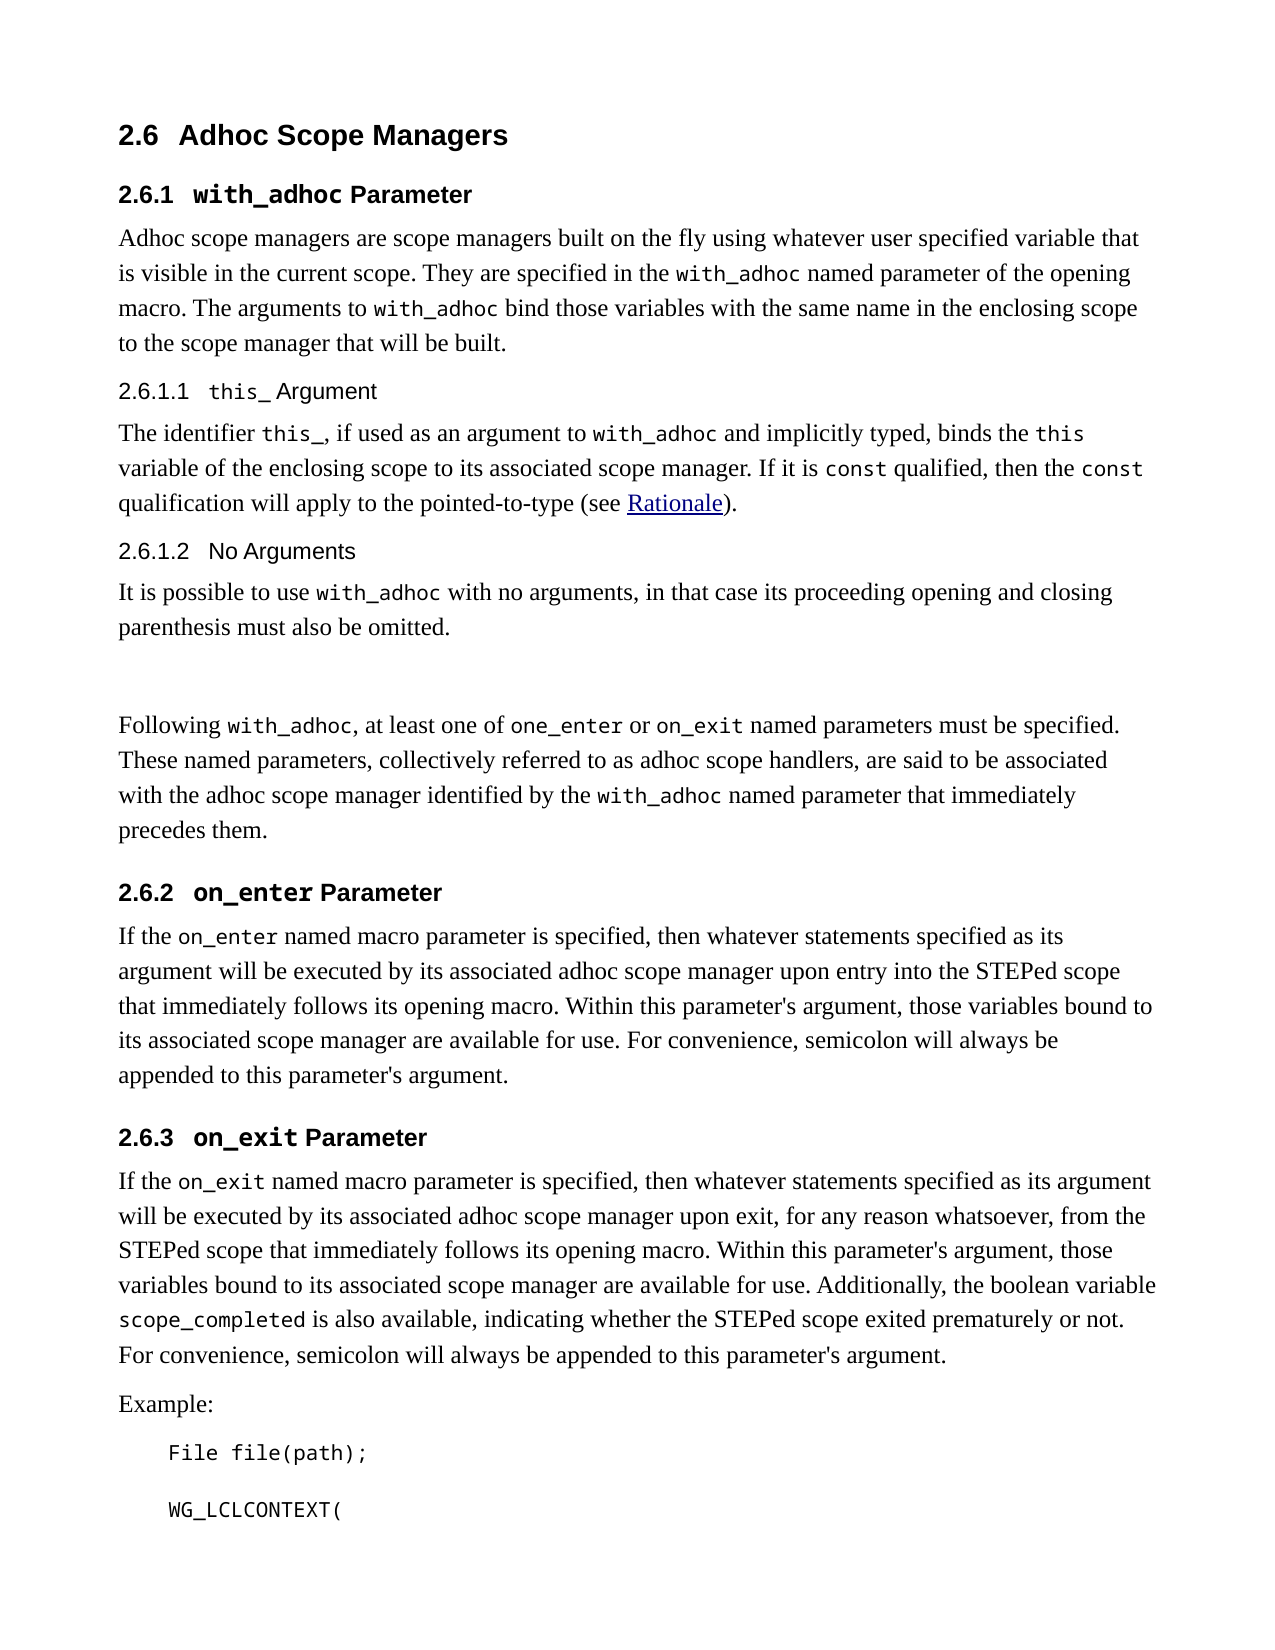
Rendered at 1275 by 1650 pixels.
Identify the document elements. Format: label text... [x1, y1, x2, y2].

text The identifier this_, if used as an argument to with_adhoc and implicitly typed, binds the this variable of the enclosing scope to its associated scope manager. If it is const qualified, then the const qualification will apply to the pointed-to-type (see Rationale). [118, 418, 1157, 517]
subtitle No Arguments [118, 538, 1157, 564]
subtitle this_ Argument [118, 377, 1157, 406]
text File file(path); WG_LCLCONTEXT( [118, 1438, 1157, 1523]
subtitle on_exit Parameter [118, 1119, 1157, 1153]
text Adhoc scope managers are scope managers built on the fly using whatever user specified variable that is visible in the current scope. They are specified in the with_adhoc named parameter of the opening macro. The arguments to with_adhoc bind those variables with the same name in the enclosing scope to the scope manager that will be built. [118, 223, 1157, 357]
subtitle Adhoc Scope Managers [118, 118, 1157, 152]
text It is possible to use with_adhoc with no arguments, in that case its proceeding opening and closing parenthesis must also be omitted. [118, 577, 1157, 641]
subtitle on_enter Parameter [118, 874, 1157, 909]
text If the on_exit named macro parameter is specified, then whatever statements specified as its argument will be executed by its associated adhoc scope manager upon exit, for any reason whatsoever, from the STEPed scope that immediately follows its opening macro. Within this parameter's argument, those variables bound to its associated scope manager are available for use. Additionally, the boolean variable scope_completed is also available, indicating whether the STEPed scope exited prematurely or not. For convenience, semicolon will always be appended to this parameter's argument. [118, 1166, 1157, 1368]
subtitle with_adhoc Parameter [118, 177, 1157, 211]
text Example: [118, 1389, 1157, 1417]
text If the on_enter named macro parameter is specified, then whatever statements specified as its argument will be executed by its associated adhoc scope manager upon entry into the STEPed scope that immediately follows its opening macro. Within this parameter's argument, those variables bound to its associated scope manager are available for use. For convenience, semicolon will always be appended to this parameter's argument. [118, 921, 1157, 1088]
text Following with_adhoc, at least one of one_enter or on_exit named parameters must be specified. These named parameters, collectively referred to as adhoc scope handlers, are said to be associated with the adhoc scope manager identified by the with_adhoc named parameter that immediately precedes them. [118, 710, 1157, 844]
